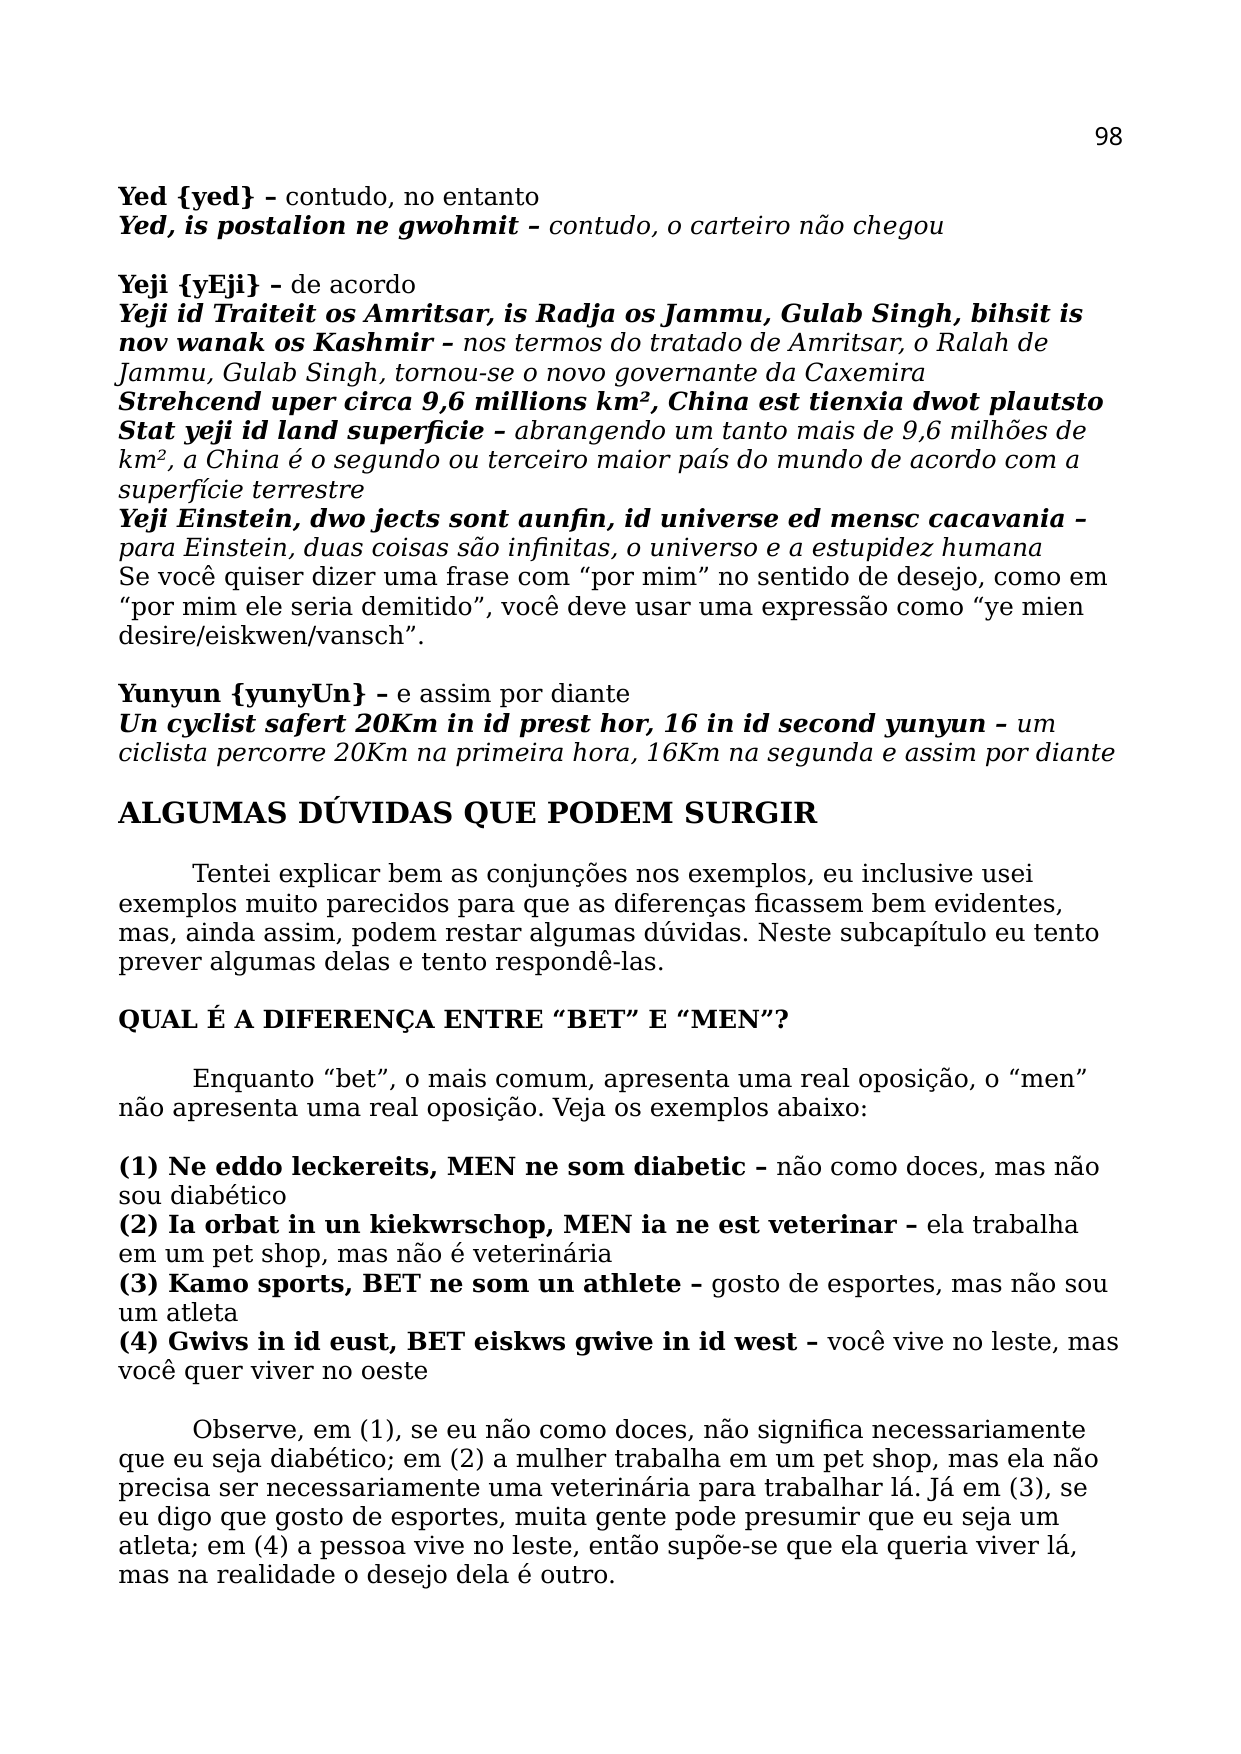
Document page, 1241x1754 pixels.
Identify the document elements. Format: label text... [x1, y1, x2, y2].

text Un cyclist safert 20Km in id prest hor, 16 in id second yunyun – um ciclista percorre 20Km na primeira hora, 16Km na segunda e assim por diante [118, 708, 1123, 767]
text (4) Gwivs in id eust, BET eiskws gwive in id west – você vive no leste, mas você quer viver no oeste [118, 1327, 1123, 1386]
subtitle QUAL É A DIFERENÇA ENTRE “BET” E “MEN”? [118, 1006, 1123, 1035]
text Yed {yed} – contudo, no entanto [118, 182, 1123, 211]
subtitle ALGUMAS DÚVIDAS QUE PODEM SURGIR [118, 796, 1123, 831]
text (2) Ia orbat in un kiekwrschop, MEN ia ne est veterinar – ela trabalha em um pet shop, mas não é veterinária [118, 1210, 1123, 1269]
text Strehcend uper circa 9,6 millions km², China est tienxia dwot plautsto Stat yeji id land superficie – abrangendo um tanto mais de 9,6 milhões de km², a China é o segundo ou terceiro maior país do mundo de acordo com a superfície terrestre [118, 387, 1123, 504]
text Yeji {yEji} – de acordo [118, 269, 1123, 299]
text Yed, is postalion ne gwohmit – contudo, o carteiro não chegou [118, 211, 1123, 240]
text Enquanto “bet”, o mais comum, apresenta uma real oposição, o “men” não apresenta uma real oposição. Veja os exemplos abaixo: [118, 1064, 1123, 1122]
text Observe, em (1), se eu não como doces, não significa necessariamente que eu seja diabético; em (2) a mulher trabalha em um pet shop, mas ela não precisa ser necessariamente uma veterinária para trabalhar lá. Já em (3), se eu digo que gosto de esportes, muita gente pode presumir que eu seja um atleta; em (4) a pessoa vive no leste, então supõe-se que ela queria viver lá, mas na realidade o desejo dela é outro. [118, 1415, 1123, 1590]
text Se você quiser dizer uma frase com “por mim” no sentido de desejo, como em “por mim ele seria demitido”, você deve usar uma expressão como “ye mien desire/eiskwen/vansch”. [118, 562, 1123, 650]
text (3) Kamo sports, BET ne som un athlete – gosto de esportes, mas não sou um atleta [118, 1269, 1123, 1327]
text Yeji Einstein, dwo jects sont aunfin, id universe ed mensc cacavania – para Einstein, duas coisas são infinitas, o universo e a estupidez humana [118, 504, 1123, 562]
text Yeji id Traiteit os Amritsar, is Radja os Jammu, Gulab Singh, bihsit is nov wanak os Kashmir – nos termos do tratado de Amritsar, o Ralah de Jammu, Gulab Singh, tornou-se o novo governante da Caxemira [118, 299, 1123, 387]
text Yunyun {yunyUn} – e assim por diante [118, 679, 1123, 708]
text (1) Ne eddo leckereits, MEN ne som diabetic – não como doces, mas não sou diabético [118, 1152, 1123, 1210]
text Tentei explicar bem as conjunções nos exemplos, eu inclusive usei exemplos muito parecidos para que as diferenças ficassem bem evidentes, mas, ainda assim, podem restar algumas dúvidas. Neste subcapítulo eu tento prever algumas delas e tento respondê-las. [118, 860, 1123, 976]
